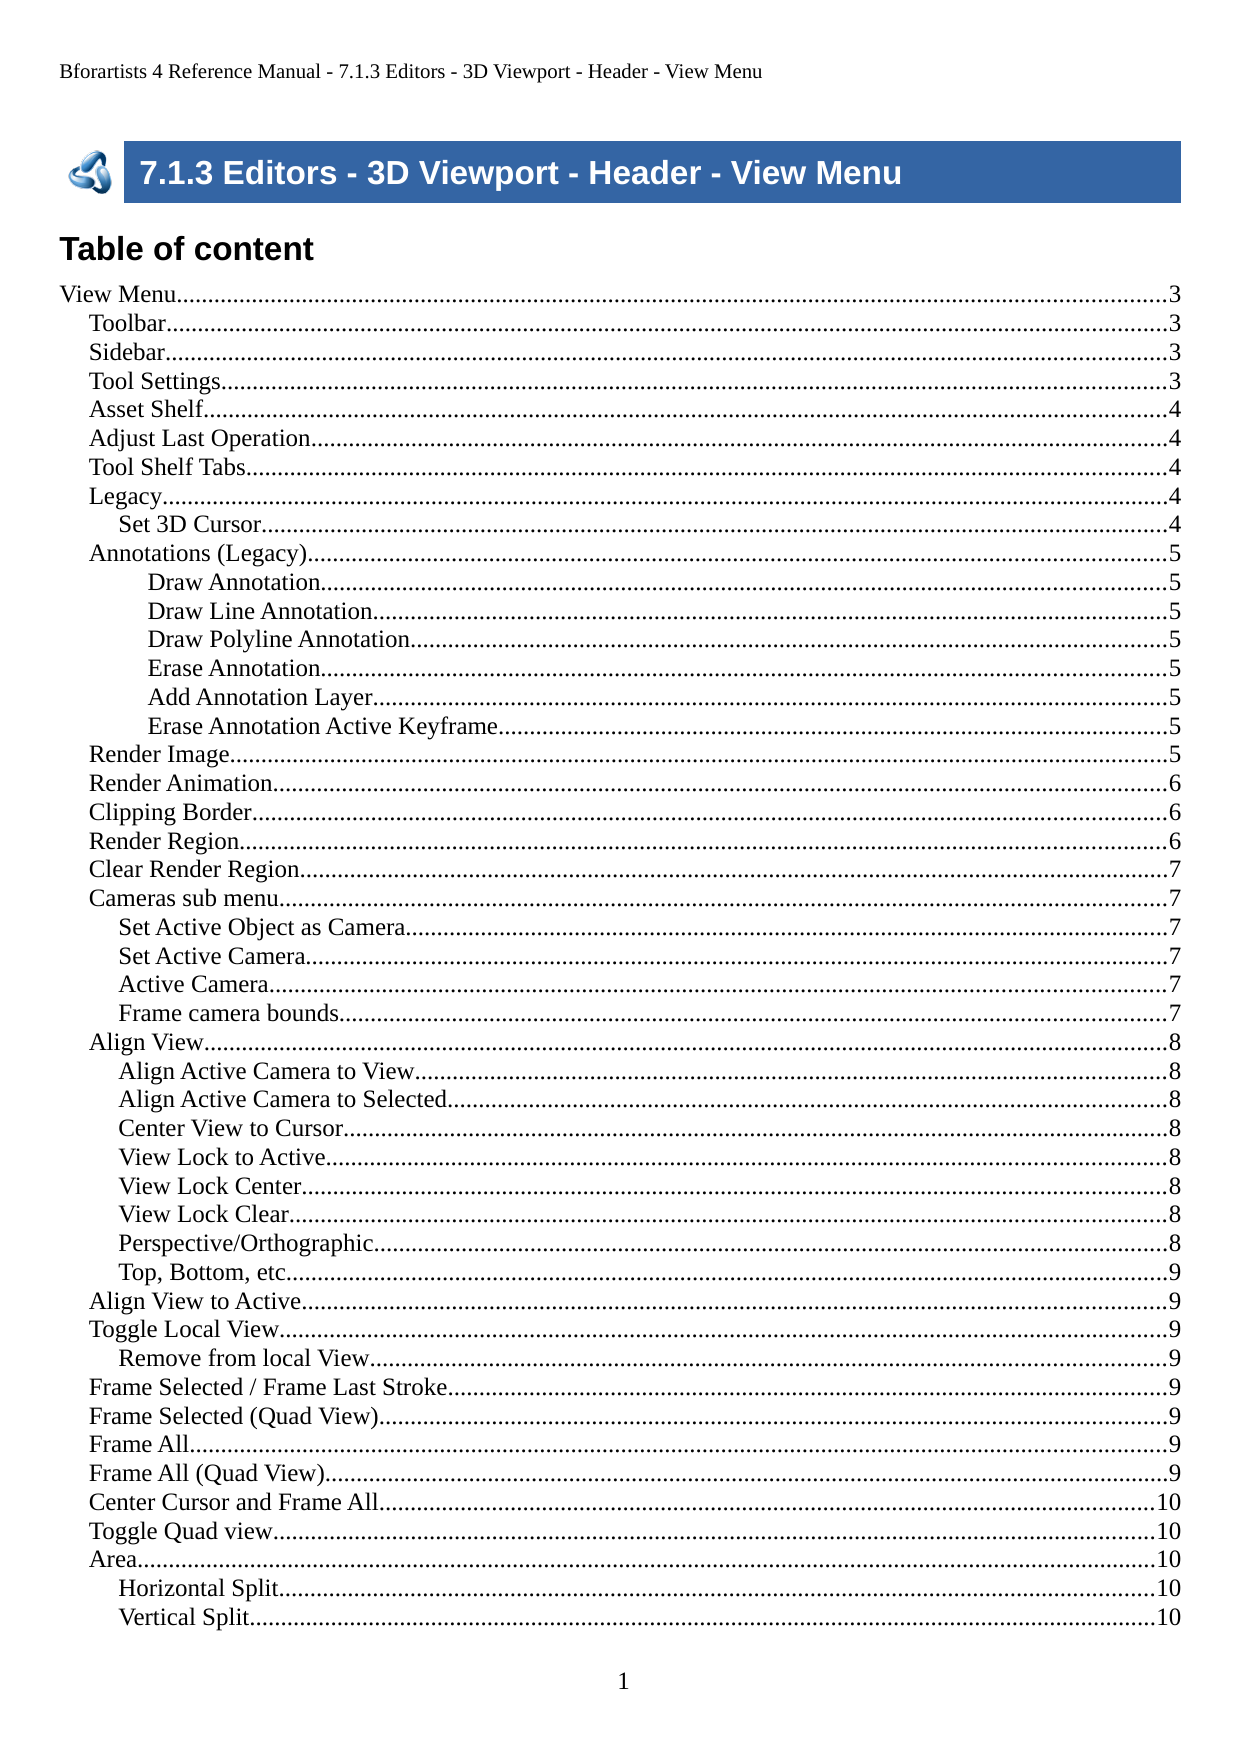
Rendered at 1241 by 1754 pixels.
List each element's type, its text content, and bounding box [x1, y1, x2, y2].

table_header 7.1.3 Editors - 3D Viewport - Header - View Menu [124, 141, 1181, 203]
text Toggle Quad view 10 [88, 1516, 1181, 1544]
text Render Region 6 [88, 826, 1181, 854]
text Vertical Split 10 [118, 1602, 1181, 1631]
text Tool Settings 3 [88, 366, 1181, 394]
text Clipping Border 6 [88, 797, 1181, 826]
text View Menu 3 [59, 279, 1181, 308]
table_header [59, 141, 124, 203]
text Set 3D Cursor 4 [118, 509, 1181, 538]
text Erase Annotation Active Keyframe 5 [147, 711, 1181, 739]
subtitle Table of content [59, 228, 1181, 267]
text Draw Annotation 5 [147, 567, 1181, 596]
text View Lock to Active 8 [118, 1142, 1181, 1171]
text Cameras sub menu 7 [88, 883, 1181, 912]
text Adjust Last Operation 4 [88, 423, 1181, 452]
text Add Annotation Layer 5 [147, 682, 1181, 711]
text Draw Polyline Annotation 5 [147, 624, 1181, 653]
text Frame camera bounds 7 [118, 998, 1181, 1027]
text Frame Selected (Quad View) 9 [88, 1401, 1181, 1429]
text View Lock Center 8 [118, 1171, 1181, 1199]
text Toolbar 3 [88, 308, 1181, 337]
text Remove from local View 9 [118, 1343, 1181, 1372]
text Align View to Active 9 [88, 1286, 1181, 1314]
text Tool Shelf Tabs 4 [88, 452, 1181, 481]
text Set Active Object as Camera 7 [118, 912, 1181, 941]
text Legacy 4 [88, 481, 1181, 509]
text Frame All (Quad View) 9 [88, 1458, 1181, 1487]
text Align Active Camera to Selected 8 [118, 1084, 1181, 1113]
text Render Image 5 [88, 739, 1181, 768]
text Draw Line Annotation 5 [147, 596, 1181, 624]
text Sidebar 3 [88, 337, 1181, 366]
text Render Animation 6 [88, 768, 1181, 797]
text Center View to Cursor 8 [118, 1113, 1181, 1142]
text Horizontal Split 10 [118, 1573, 1181, 1602]
text Align Active Camera to View 8 [118, 1056, 1181, 1084]
text Frame All 9 [88, 1429, 1181, 1458]
text Top, Bottom, etc. 9 [118, 1257, 1181, 1286]
text Set Active Camera 7 [118, 941, 1181, 969]
picture [65, 147, 114, 197]
text Toggle Local View 9 [88, 1314, 1181, 1343]
text Perspective/Orthographic 8 [118, 1228, 1181, 1257]
text Area 10 [88, 1544, 1181, 1573]
text Frame Selected / Frame Last Stroke 9 [88, 1372, 1181, 1401]
text Erase Annotation 5 [147, 653, 1181, 682]
text Center Cursor and Frame All 10 [88, 1487, 1181, 1516]
text View Lock Clear 8 [118, 1199, 1181, 1228]
text Active Camera 7 [118, 969, 1181, 998]
text Asset Shelf 4 [88, 394, 1181, 423]
text Annotations (Legacy) 5 [88, 538, 1181, 567]
text Align View 8 [88, 1027, 1181, 1056]
text Clear Render Region 7 [88, 854, 1181, 883]
